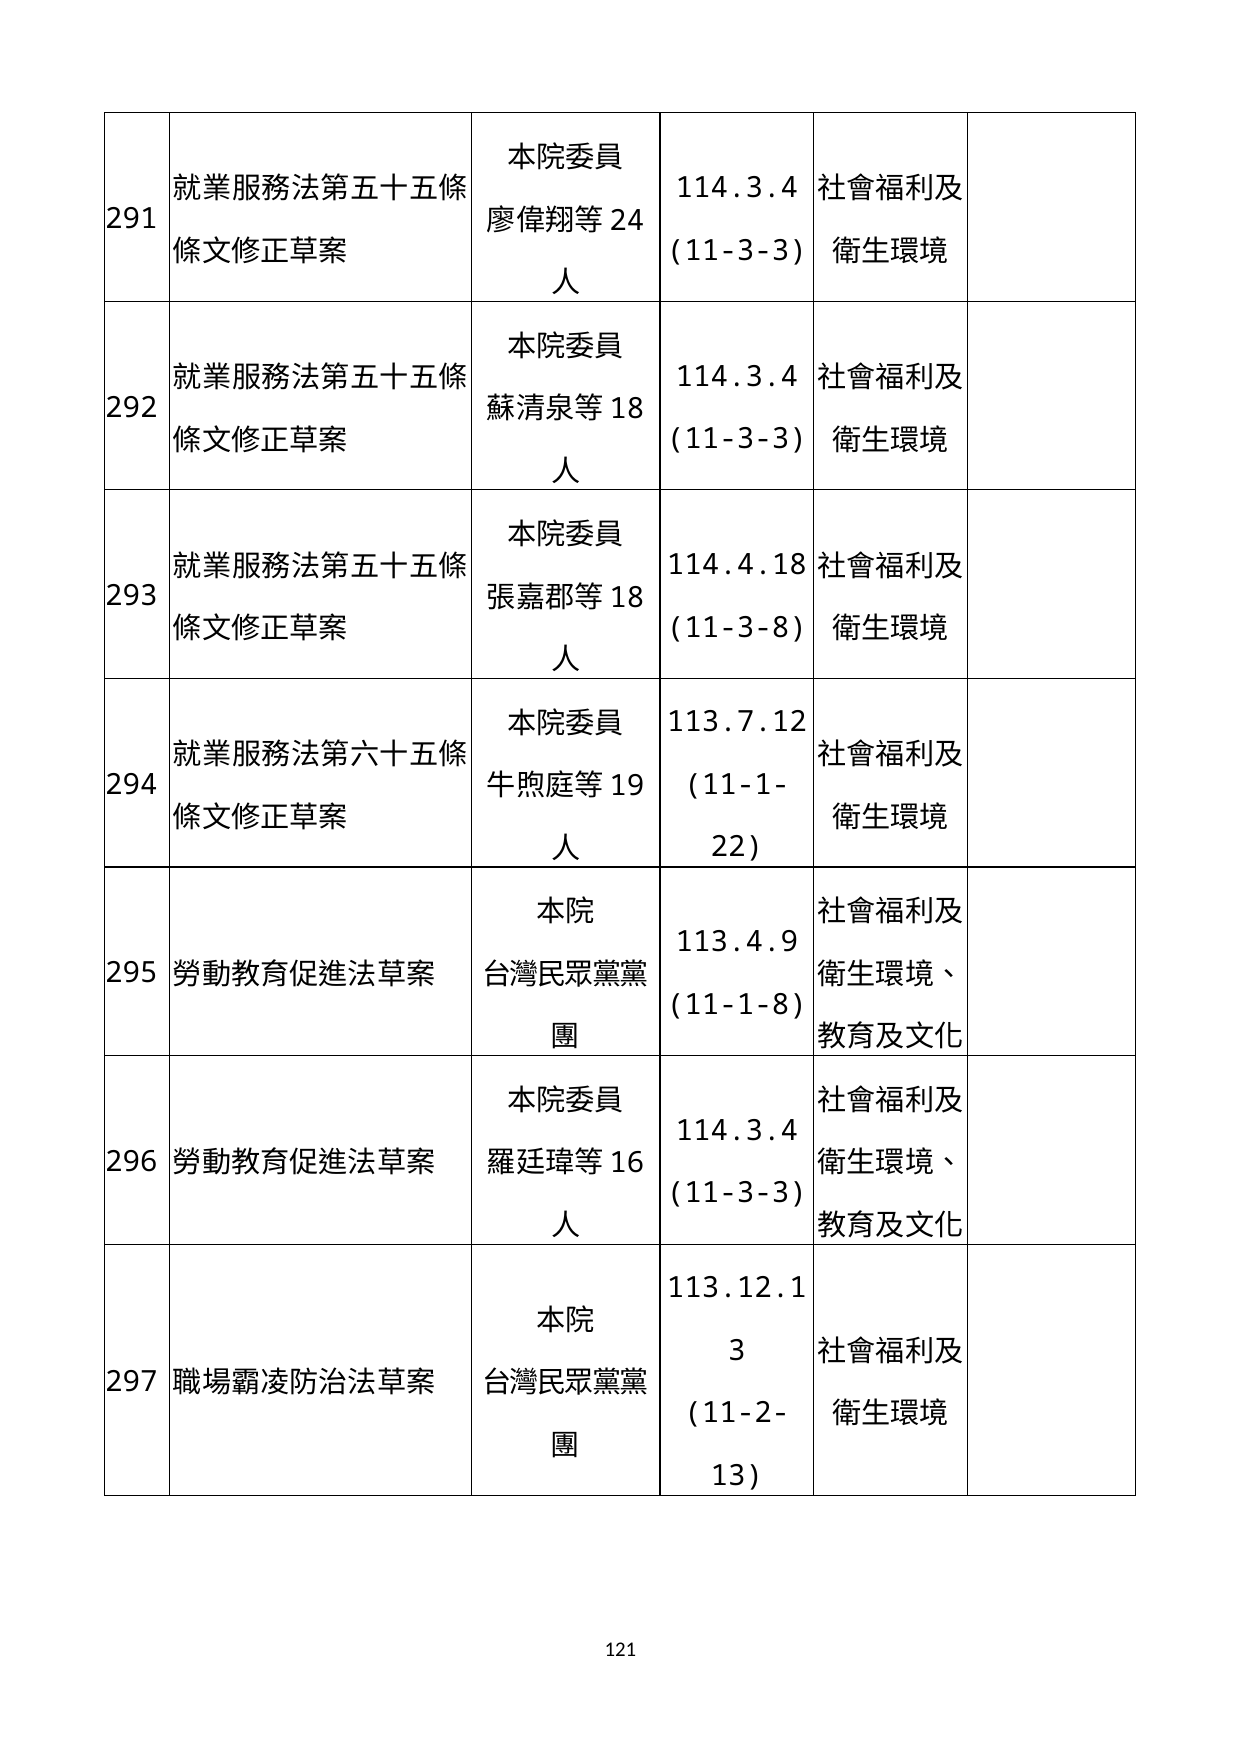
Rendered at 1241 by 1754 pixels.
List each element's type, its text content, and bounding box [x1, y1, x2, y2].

table_cell [105, 1245, 169, 1494]
table_cell 113.4.9 (11-1-8) [661, 868, 813, 1055]
table_cell [105, 490, 169, 678]
table_cell 114.4.18 (11-3-8) [661, 490, 813, 678]
table_cell 社會福利及衛生環境 [814, 679, 967, 866]
table_cell [968, 679, 1135, 866]
table_cell 社會福利及衛生環境 [814, 302, 967, 489]
table_cell 社會福利及衛生環境 [814, 490, 967, 678]
table_cell 114.3.4 (11-3-3) [661, 1056, 813, 1243]
table_cell [968, 868, 1135, 1055]
table_cell [968, 1056, 1135, 1243]
table_cell [105, 868, 169, 1055]
table_cell 本院委員 羅廷瑋等16人 [472, 1056, 659, 1243]
table_cell [968, 490, 1135, 678]
table_cell 勞動教育促進法草案 [170, 1056, 471, 1243]
table_cell 勞動教育促進法草案 [170, 868, 471, 1055]
table_cell 社會福利及衛生環境、教育及文化 [814, 868, 967, 1055]
table_cell [968, 113, 1135, 301]
table_cell 113.12.13 (11-2-13) [661, 1245, 813, 1494]
table_cell 本院委員 張嘉郡等18人 [472, 490, 659, 678]
table_cell 就業服務法第五十五條條文修正草案 [170, 490, 471, 678]
table_cell 社會福利及衛生環境 [814, 113, 967, 301]
table_cell 114.3.4 (11-3-3) [661, 113, 813, 301]
table_cell 本院 台灣民眾黨黨團 [472, 868, 659, 1055]
table_cell 就業服務法第五十五條條文修正草案 [170, 302, 471, 489]
table_cell 社會福利及衛生環境 [814, 1245, 967, 1494]
table_cell 本院委員 廖偉翔等24人 [472, 113, 659, 301]
table_cell [968, 302, 1135, 489]
table_cell [105, 302, 169, 489]
table_cell 113.7.12 (11-1-22) [661, 679, 813, 866]
table_cell 職場霸凌防治法草案 [170, 1245, 471, 1494]
table_cell 本院 台灣民眾黨黨團 [472, 1245, 659, 1494]
table_cell 就業服務法第六十五條條文修正草案 [170, 679, 471, 866]
table_cell 本院委員 蘇清泉等18人 [472, 302, 659, 489]
table_cell 就業服務法第五十五條條文修正草案 [170, 113, 471, 301]
table_cell 社會福利及衛生環境、教育及文化 [814, 1056, 967, 1243]
table_cell 114.3.4 (11-3-3) [661, 302, 813, 489]
table_cell [105, 1056, 169, 1243]
table_cell [968, 1245, 1135, 1494]
table_cell [105, 113, 169, 301]
table_cell 本院委員 牛煦庭等19人 [472, 679, 659, 866]
table_cell [105, 679, 169, 866]
